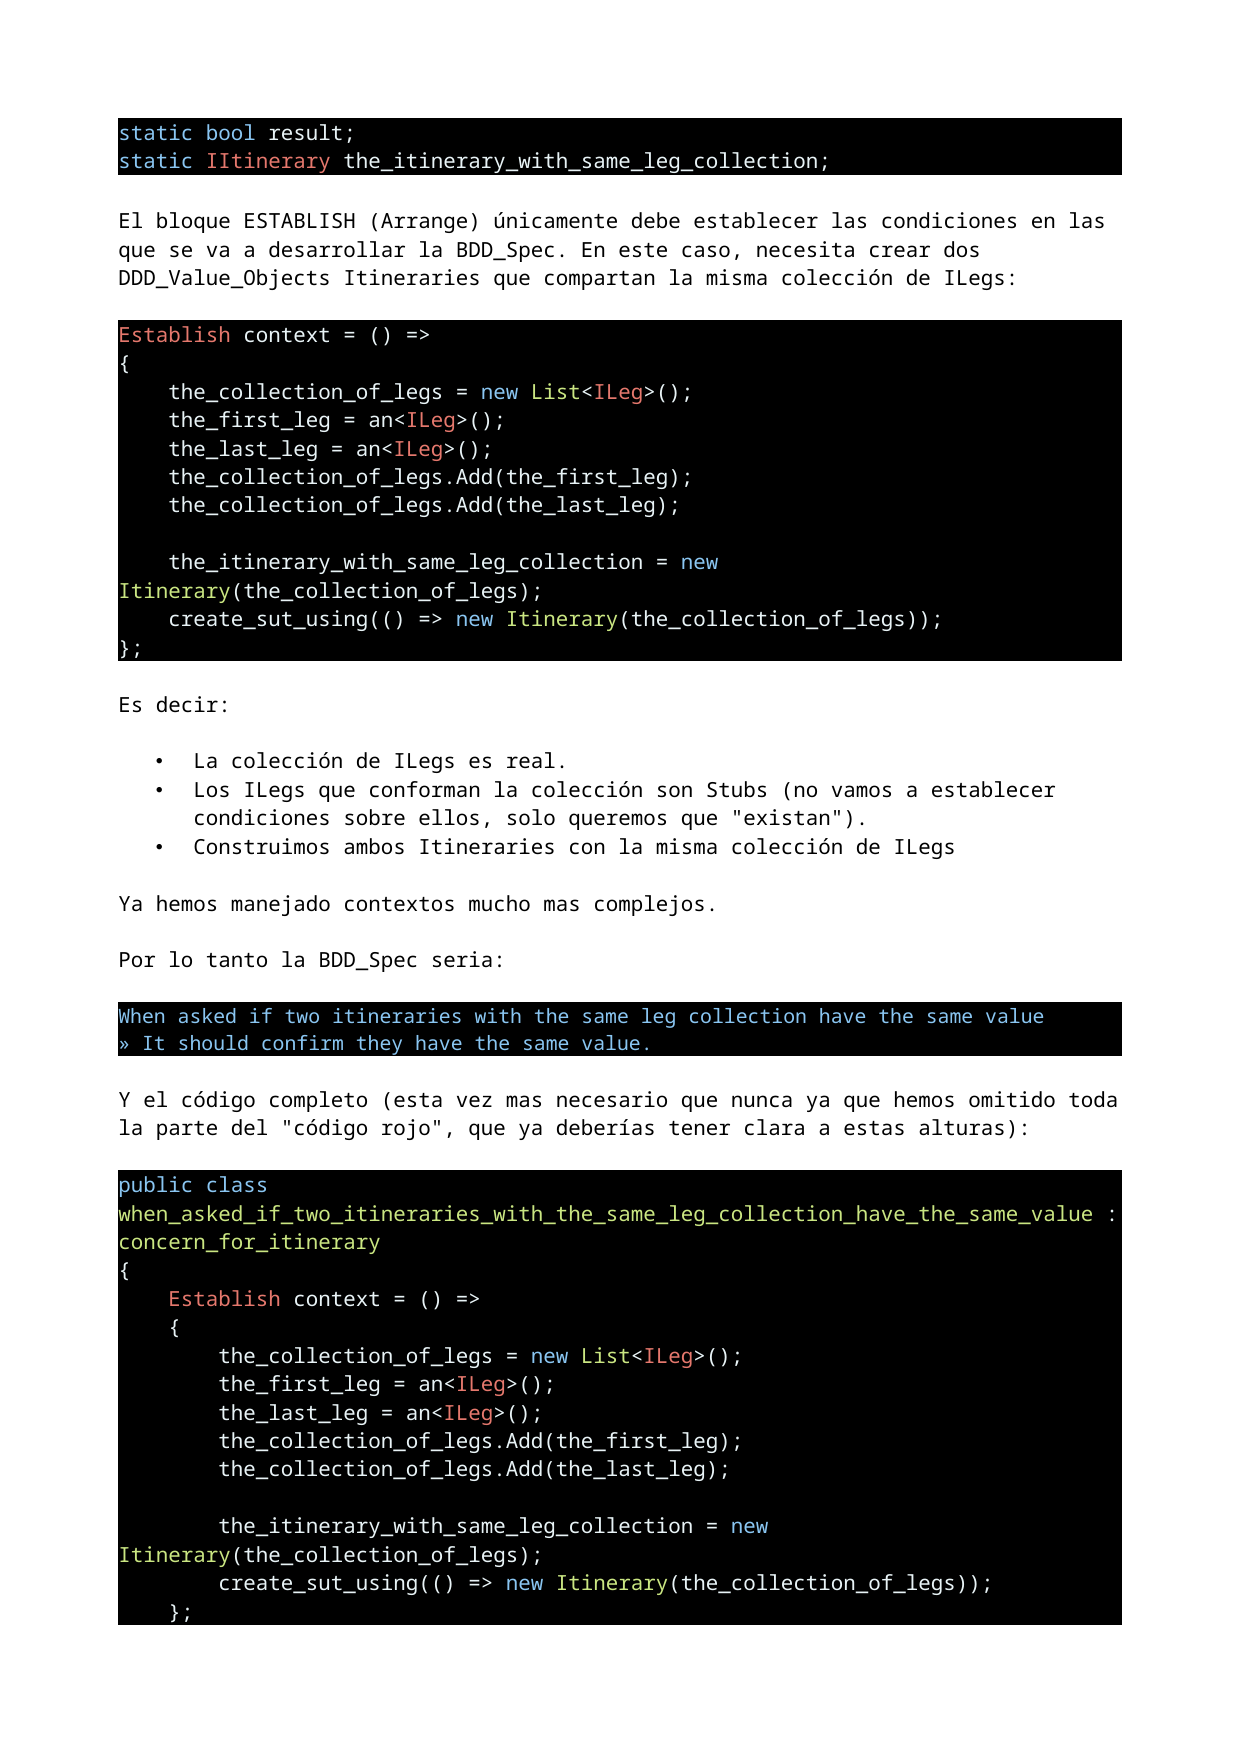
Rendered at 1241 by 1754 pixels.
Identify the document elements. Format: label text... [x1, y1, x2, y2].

text { [118, 1256, 1122, 1284]
text }; [118, 1597, 1122, 1625]
text public class when_asked_if_two_itineraries_with_the_same_leg_collection_have_the_same_value : [118, 1170, 1122, 1227]
text the_last_leg = an<ILeg>(); [118, 1398, 1122, 1426]
text the_itinerary_with_same_leg_collection = new Itinerary(the_collection_of_legs); [118, 1511, 1122, 1568]
text the_collection_of_legs.Add(the_first_leg); [118, 1426, 1122, 1454]
text Por lo tanto la BDD_Spec seria: [118, 946, 1122, 974]
text concern_for_itinerary [118, 1227, 1122, 1256]
text the_collection_of_legs.Add(the_last_leg); [118, 1454, 1122, 1483]
text Establish context = () => [118, 1284, 1122, 1312]
text create_sut_using(() => new Itinerary(the_collection_of_legs)); [118, 604, 1122, 633]
text When asked if two itineraries with the same leg collection have the same value [118, 1002, 1122, 1029]
list Los ILegs que conforman la colección son Stubs (no vamos a establecer condiciones sobre ellos, solo queremos que "existan"). [156, 775, 1122, 832]
text { [118, 348, 1122, 377]
text { [118, 1312, 1122, 1341]
text }; [118, 633, 1122, 661]
text Es decir: [118, 690, 1122, 718]
text El bloque ESTABLISH (Arrange) únicamente debe establecer las condiciones en las que se va a desarrollar la BDD_Spec. En este caso, necesita crear dos DDD_Value_Objects Itineraries que compartan la misma colección de ILegs: [118, 206, 1122, 292]
text the_first_leg = an<ILeg>(); [118, 405, 1122, 434]
text the_collection_of_legs.Add(the_first_leg); [118, 462, 1122, 491]
text Ya hemos manejado contextos mucho mas complejos. [118, 889, 1122, 917]
text static IItinerary the_itinerary_with_same_leg_collection; [118, 147, 1122, 175]
text create_sut_using(() => new Itinerary(the_collection_of_legs)); [118, 1568, 1122, 1597]
text the_itinerary_with_same_leg_collection = new Itinerary(the_collection_of_legs); [118, 547, 1122, 604]
text the_first_leg = an<ILeg>(); [118, 1369, 1122, 1398]
list Construimos ambos Itineraries con la misma colección de ILegs [156, 832, 1122, 860]
text the_collection_of_legs.Add(the_last_leg); [118, 491, 1122, 519]
text » It should confirm they have the same value. [118, 1029, 1122, 1056]
text the_collection_of_legs = new List<ILeg>(); [118, 1341, 1122, 1369]
text the_collection_of_legs = new List<ILeg>(); [118, 377, 1122, 405]
text Y el código completo (esta vez mas necesario que nunca ya que hemos omitido toda la parte del "código rojo", que ya deberías tener clara a estas alturas): [118, 1085, 1122, 1142]
list La colección de ILegs es real. [156, 747, 1122, 775]
text Establish context = () => [118, 320, 1122, 348]
text static bool result; [118, 118, 1122, 147]
text the_last_leg = an<ILeg>(); [118, 434, 1122, 462]
